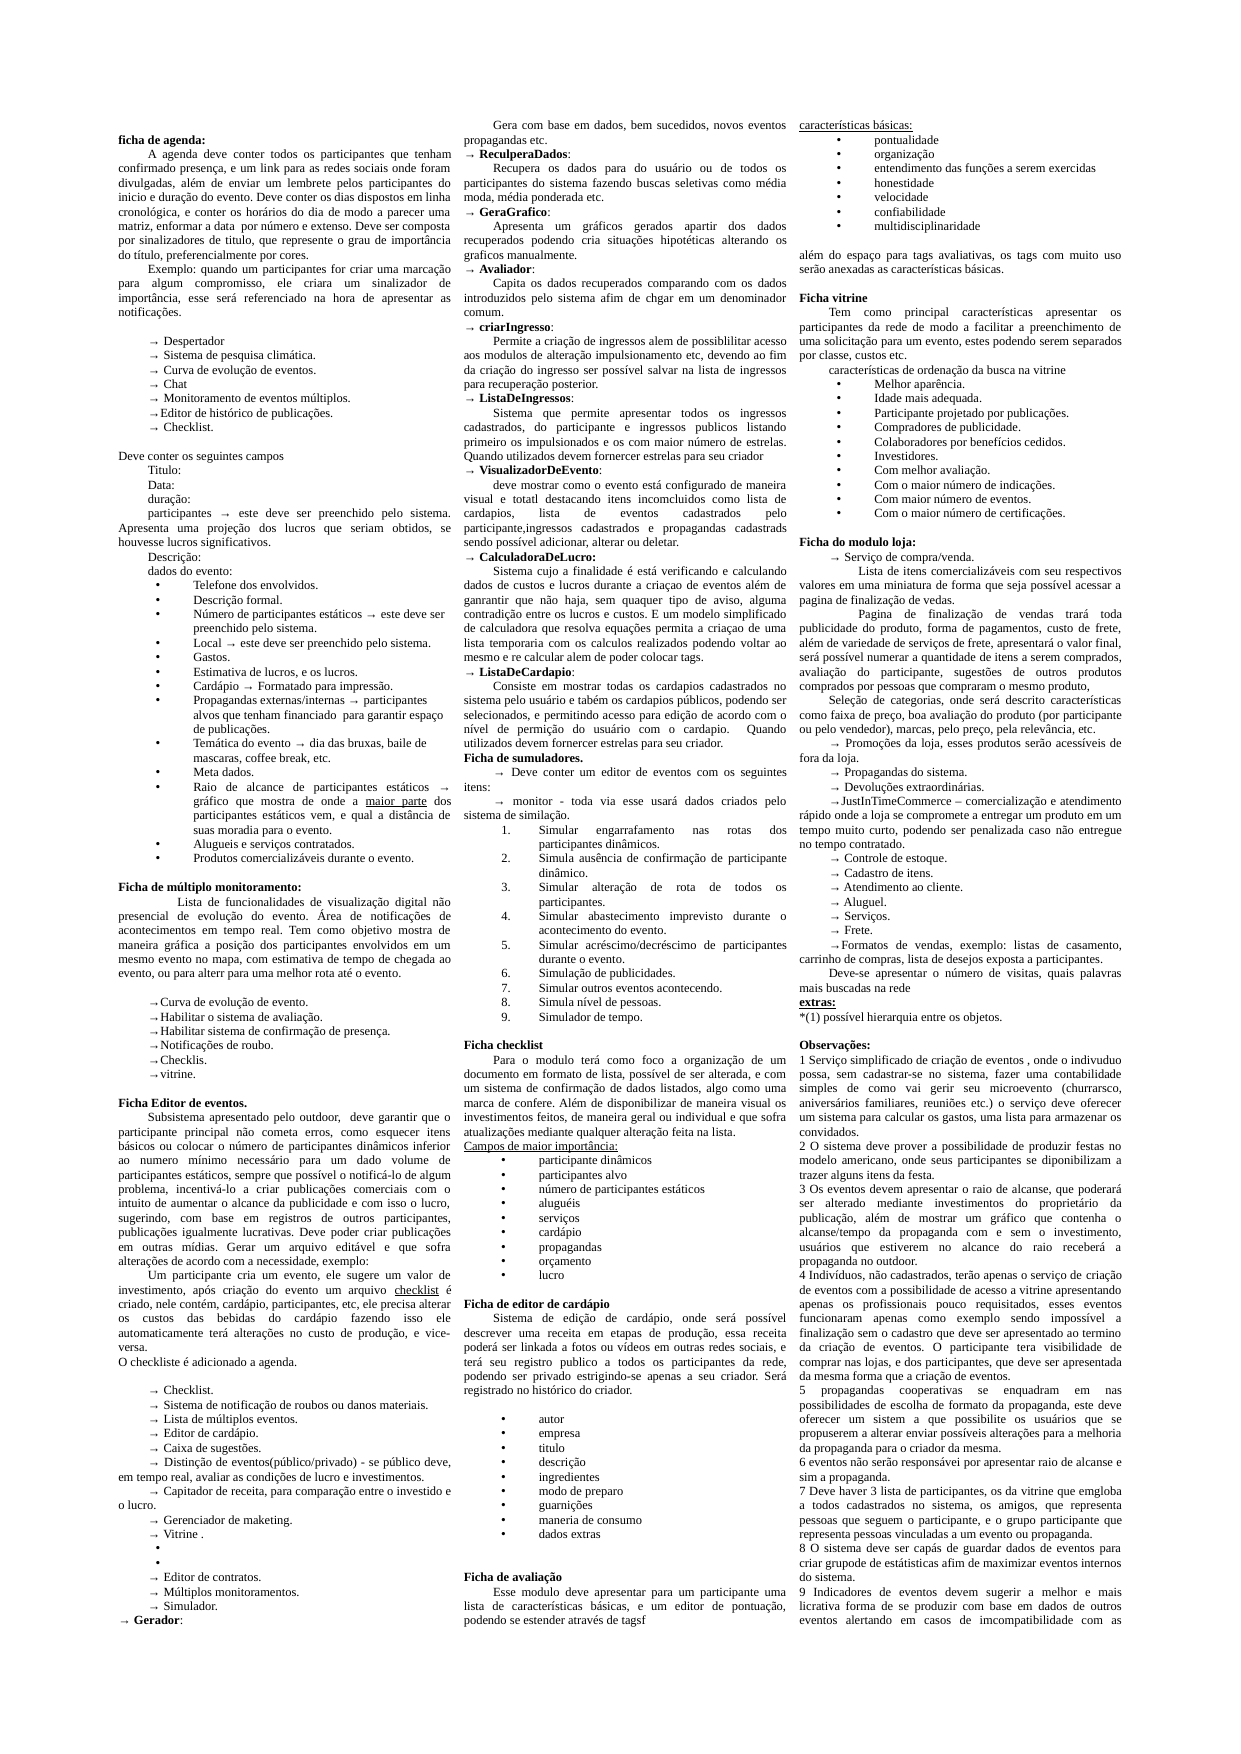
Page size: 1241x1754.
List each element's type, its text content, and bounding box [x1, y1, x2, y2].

list Número de participantes estáticos → este deve ser preenchido pelo sistema. [156, 607, 451, 636]
text → ReculperaDados: [463, 147, 787, 161]
list Cardápio → Formatado para impressão. [156, 679, 451, 693]
text características básicas: [799, 118, 1122, 132]
text → Atendimento ao cliente. [799, 880, 1122, 894]
text → Monitoramento de eventos múltiplos. [118, 391, 451, 406]
text → GeraGrafico: [463, 204, 787, 219]
list Simular engarrafamento nas rotas dos participantes dinâmicos. [501, 822, 787, 851]
text → Frete. [799, 923, 1122, 937]
text A agenda deve conter todos os participantes que tenham confirmado presença, e um link para as redes sociais onde foram divulgadas, além de enviar um lembrete pelos participantes do inicio e duração do evento. Deve conter os dias dispostos em linha cronológica, e conter os horários do dia de modo a parecer uma matriz, enformar a data por número e extenso. Deve ser composta por sinalizadores de titulo, que represente o grau de importância do título, preferencialmente por cores. [118, 147, 451, 262]
list Produtos comercializáveis durante o evento. [156, 851, 451, 866]
text →vitrine. [118, 1067, 451, 1081]
text Apresenta um gráficos gerados apartir dos dados recuperados podendo cria situações hipotéticas alterando os graficos manualmente. [463, 219, 787, 262]
list multidisciplinaridade [837, 219, 1122, 233]
text duração: [118, 492, 451, 506]
text 4 Indivíduos, não cadastrados, terão apenas o serviço de criação de eventos com a possibilidade de acesso a vitrine apresentando apenas os profissionais pouco requisitados, esses eventos funcionaram apenas como exemplo sendo impossível a finalização sem o cadastro que deve ser apresentado ao termino da criação de eventos. O participante tera visibilidade de comprar nas lojas, e dos participantes, que deve ser apresentada da mesma forma que a criação de eventos. [799, 1268, 1122, 1383]
text *(1) possível hierarquia entre os objetos. [799, 1009, 1122, 1024]
list Colaboradores por benefícios cedidos. [837, 434, 1122, 449]
list Idade mais adequada. [837, 391, 1122, 406]
text 1 Serviço simplificado de criação de eventos , onde o indivuduo possa, sem cadastrar-se no sistema, fazer uma contabilidade simples de como vai gerir seu microevento (churrarsco, aniversários familiares, reuniões etc.) o serviço deve oferecer um sistema para calcular os gastos, uma lista para armazenar os convidados. [799, 1052, 1122, 1139]
list confiabilidade [837, 204, 1122, 219]
text Sistema que permite apresentar todos os ingressos cadastrados, do participante e ingressos publicos listando primeiro os impulsionados e os com maior número de estrelas. Quando utilizados devem fornercer estrelas para seu criador [463, 406, 787, 463]
text Pagina de finalização de vendas trará toda publicidade do produto, forma de pagamentos, custo de frete, além de variedade de serviços de frete, apresentará o valor final, será possível numerar a quantidade de itens a serem comprados, avaliação do participante, sugestões de outros produtos comprados por pessoas que compraram o mesmo produto, [799, 607, 1122, 693]
text Permite a criação de ingressos alem de possiblilitar acesso aos modulos de alteração impulsionamento etc, devendo ao fim da criação do ingresso ser possível salvar na lista de ingressos para recuperação posterior. [463, 334, 787, 391]
text Seleção de categorias, onde será descrito características como faixa de preço, boa avaliação do produto (por participante ou pelo vendedor), marcas, pelo preço, pela relevância, etc. [799, 693, 1122, 736]
text → Chat [118, 377, 451, 391]
text Lista de itens comercializáveis com seu respectivos valores em uma miniatura de forma que seja possível acessar a pagina de finalização de vedas. [799, 564, 1122, 607]
text Ficha Editor de eventos. [118, 1096, 451, 1110]
text → Curva de evolução de eventos. [118, 362, 451, 377]
text → Deve conter um editor de eventos com os seguintes itens: [463, 765, 787, 794]
text Descrição: [118, 549, 451, 564]
list ingredientes [501, 1469, 787, 1484]
text Exemplo: quando um participantes for criar uma marcação para algum compromisso, ele criara um sinalizador de importância, esse será referenciado na hora de apresentar as notificações. [118, 262, 451, 319]
list Investidores. [837, 449, 1122, 463]
text 8 O sistema deve ser capás de guardar dados de eventos para criar grupode de estátisticas afim de maximizar eventos internos do sistema. [799, 1541, 1122, 1584]
text → Simulador. [118, 1599, 451, 1613]
text Deve conter os seguintes campos [118, 449, 451, 463]
list Simula nível de pessoas. [501, 995, 787, 1009]
text Lista de funcionalidades de visualização digital não presencial de evolução do evento. Área de notificações de acontecimentos em tempo real. Tem como objetivo mostra de maneira gráfica a posição dos participantes envolvidos em um mesmo evento no mapa, com estimativa de tempo de chegada ao evento, ou para alterr para uma melhor rota até o evento. [118, 894, 451, 981]
list Participante projetado por publicações. [837, 406, 1122, 420]
text → Sistema de notificação de roubos ou danos materiais. [118, 1397, 451, 1412]
text → Cadastro de itens. [799, 866, 1122, 880]
text 9 Indicadores de eventos devem sugerir a melhor e mais licrativa forma de se produzir com base em dados de outros eventos alertando em casos de imcompatibilidade com as [799, 1584, 1122, 1627]
text →Editor de histórico de publicações. [118, 406, 451, 420]
text → Distinção de eventos(público/privado) - se público deve, em tempo real, avaliar as condições de lucro e investimentos. [118, 1455, 451, 1484]
text 3 Os eventos devem apresentar o raio de alcanse, que poderará ser alterado mediante investimentos do proprietário da publicação, além de mostrar um gráfico que contenha o alcanse/tempo da propaganda com e sem o investimento, usuários que estiverem no alcance do raio receberá a propaganda no outdoor. [799, 1182, 1122, 1268]
text Ficha checklist [463, 1038, 787, 1052]
list maneria de consumo [501, 1512, 787, 1527]
text →Checklis. [118, 1052, 451, 1067]
text Observações: [799, 1038, 1122, 1052]
list Raio de alcance de participantes estáticos → gráfico que mostra de onde a maior parte dos participantes estáticos vem, e qual a distância de suas moradia para o evento. [156, 779, 451, 837]
text → Editor de cardápio. [118, 1426, 451, 1441]
text Campos de maior importância: [463, 1139, 787, 1153]
text →Notificações de roubo. [118, 1038, 451, 1052]
list Simular acréscimo/decréscimo de participantes durante o evento. [501, 937, 787, 966]
list Telefone dos envolvidos. [156, 578, 451, 592]
text → Devoluções extraordinárias. [799, 779, 1122, 794]
text Ficha de avaliação [463, 1570, 787, 1584]
text Sistema de edição de cardápio, onde será possível descrever uma receita em etapas de produção, essa receita poderá ser linkada a fotos ou vídeos em outras redes sociais, e terá seu registro publico a todos os participantes da rede, podendo ser privado estrigindo-se apenas a seu criador. Será registrado no histórico do criador. [463, 1311, 787, 1397]
list lucro [501, 1268, 787, 1282]
list Local → este deve ser preenchido pelo sistema. [156, 636, 451, 650]
text 7 Deve haver 3 lista de participantes, os da vitrine que emgloba a todos cadastrados no sistema, os amigos, que representa pessoas que seguem o participante, e o grupo participante que representa pessoas vinculadas a um evento ou propaganda. [799, 1484, 1122, 1541]
text → Promoções da loja, esses produtos serão acessíveis de fora da loja. [799, 736, 1122, 765]
text → Avaliador: [463, 262, 787, 276]
list Alugueis e serviços contratados. [156, 837, 451, 851]
text Ficha de editor de cardápio [463, 1297, 787, 1311]
text →JustInTimeCommerce – comercialização e atendimento rápido onde a loja se compromete a entregar um produto em um tempo muito curto, podendo ser penalizada caso não entregue no tempo contratado. [799, 794, 1122, 851]
text Para o modulo terá como foco a organização de um documento em formato de lista, possível de ser alterada, e com um sistema de confirmação de dados listados, algo como uma marca de confere. Além de disponibilizar de maneira visual os investimentos feitos, de maneira geral ou individual e que sofra atualizações mediante qualquer alteração feita na lista. [463, 1052, 787, 1139]
text ficha de agenda: [118, 132, 451, 147]
text participantes → este deve ser preenchido pelo sistema. Apresenta uma projeção dos lucros que seriam obtidos, se houvesse lucros significativos. [118, 506, 451, 549]
list Simular outros eventos acontecendo. [501, 981, 787, 995]
list Simulação de publicidades. [501, 966, 787, 981]
text Tem como principal características apresentar os participantes da rede de modo a facilitar a preenchimento de uma solicitação para um evento, estes podendo serem separados por classe, custos etc. [799, 305, 1122, 362]
text → Capitador de receita, para comparação entre o investido e o lucro. [118, 1484, 451, 1512]
list entendimento das funções a serem exercidas [837, 161, 1122, 176]
text → Serviço de compra/venda. [799, 549, 1122, 564]
text → Gerenciador de maketing. [118, 1512, 451, 1527]
text → criarIngresso: [463, 319, 787, 334]
text características de ordenação da busca na vitrine [799, 362, 1122, 377]
text Consiste em mostrar todas os cardapios cadastrados no sistema pelo usuário e tabém os cardapios públicos, podendo ser selecionados, e permitindo acesso para edição de acordo com o nível de permição do usuário com o cardapio. Quando utilizados devem fornercer estrelas para seu criador. [463, 679, 787, 751]
list propagandas [501, 1239, 787, 1254]
list Simular abastecimento imprevisto durante o acontecimento do evento. [501, 909, 787, 937]
list Estimativa de lucros, e os lucros. [156, 664, 451, 679]
text → Múltiplos monitoramentos. [118, 1584, 451, 1599]
list Temática do evento → dia das bruxas, baile de mascaras, coffee break, etc. [156, 736, 451, 765]
list Simulador de tempo. [501, 1009, 787, 1024]
list orçamento [501, 1254, 787, 1268]
text Capita os dados recuperados comparando com os dados introduzidos pelo sistema afim de chgar em um denominador comum. [463, 276, 787, 319]
text deve mostrar como o evento está configurado de maneira visual e totatl destacando itens incomcluidos como lista de cardapios, lista de eventos cadastrados pelo participante,ingressos cadastrados e propagandas cadastrads sendo possível adicionar, alterar ou deletar. [463, 477, 787, 549]
text →Curva de evolução de evento. [118, 995, 451, 1009]
text Titulo: [118, 463, 451, 477]
text →Habilitar sistema de confirmação de presença. [118, 1024, 451, 1038]
text Ficha vitrine [799, 291, 1122, 305]
text Esse modulo deve apresentar para um participante uma lista de características básicas, e um editor de pontuação, podendo se estender através de tagsf [463, 1584, 787, 1627]
list titulo [501, 1441, 787, 1455]
list dados extras [501, 1527, 787, 1541]
list participante dinâmicos [501, 1153, 787, 1167]
text além do espaço para tags avaliativas, os tags com muito uso serão anexadas as características básicas. [799, 247, 1122, 276]
list autor [501, 1412, 787, 1426]
text →Habilitar o sistema de avaliação. [118, 1009, 451, 1024]
text → ListaDeCardapio: [463, 664, 787, 679]
text 2 O sistema deve prover a possibilidade de produzir festas no modelo americano, onde seus participantes se diponibilizam a trazer alguns itens da festa. [799, 1139, 1122, 1182]
list Simular alteração de rota de todos os participantes. [501, 880, 787, 909]
text Ficha de sumuladores. [463, 751, 787, 765]
list participantes alvo [501, 1167, 787, 1182]
text 6 eventos não serão responsávei por apresentar raio de alcanse e sim a propaganda. [799, 1455, 1122, 1484]
text → monitor - toda via esse usará dados criados pelo sistema de similação. [463, 794, 787, 822]
list Com o maior número de certificações. [837, 506, 1122, 521]
list número de participantes estáticos [501, 1182, 787, 1196]
text O checkliste é adicionado a agenda. [118, 1354, 451, 1369]
text → CalculadoraDeLucro: [463, 549, 787, 564]
text 5 propagandas cooperativas se enquadram em nas possibilidades de escolha de formato da propaganda, este deve oferecer um sistem a que possibilite os usuários que se propuserem a alterar enviar possíveis alterações para a melhoria da propaganda para o criador da mesma. [799, 1383, 1122, 1455]
list Meta dados. [156, 765, 451, 779]
text dados do evento: [118, 564, 451, 578]
list velocidade [837, 190, 1122, 204]
list Descrição formal. [156, 592, 451, 607]
text → Lista de múltiplos eventos. [118, 1412, 451, 1426]
text Deve-se apresentar o número de visitas, quais palavras mais buscadas na rede [799, 966, 1122, 995]
text → Checklist. [118, 1383, 451, 1397]
list cardápio [501, 1225, 787, 1239]
text → Vitrine . [118, 1527, 451, 1541]
list descrição [501, 1455, 787, 1469]
list organização [837, 147, 1122, 161]
text Subsistema apresentado pelo outdoor, deve garantir que o participante principal não cometa erros, como esquecer itens básicos ou colocar o número de participantes dinâmicos inferior ao numero mínimo necessário para um dado volume de participantes estáticos, sempre que possível o notificá-lo de algum problema, incentivá-lo a criar publicações comerciais com o intuito de aumentar o alcance da publicidade e com isso o lucro, sugerindo, com base em registros de outros participantes, publicações igualmente lucrativas. Deve poder criar publicações em outras mídias. Gerar um arquivo editável e que sofra alterações de acordo com a necessidade, exemplo: [118, 1110, 451, 1268]
list Com melhor avaliação. [837, 463, 1122, 477]
text → Serviços. [799, 909, 1122, 923]
text → Aluguel. [799, 894, 1122, 909]
list aluguéis [501, 1196, 787, 1211]
text → VisualizadorDeEvento: [463, 463, 787, 477]
text → ListaDeIngressos: [463, 391, 787, 406]
text → Editor de contratos. [118, 1570, 451, 1584]
list guarnições [501, 1498, 787, 1512]
list Melhor aparência. [837, 377, 1122, 391]
text Recupera os dados para do usuário ou de todos os participantes do sistema fazendo buscas seletivas como média moda, média ponderada etc. [463, 161, 787, 204]
list Com maior número de eventos. [837, 492, 1122, 506]
text → Caixa de sugestões. [118, 1441, 451, 1455]
text → Controle de estoque. [799, 851, 1122, 866]
list Propagandas externas/internas → participantes alvos que tenham financiado para garantir espaço de publicações. [156, 693, 451, 736]
text → Propagandas do sistema. [799, 765, 1122, 779]
list Simula ausência de confirmação de participante dinâmico. [501, 851, 787, 880]
text Ficha de múltiplo monitoramento: [118, 880, 451, 894]
text Ficha do modulo loja: [799, 535, 1122, 549]
list Com o maior número de indicações. [837, 477, 1122, 492]
text Data: [118, 477, 451, 492]
list serviços [501, 1211, 787, 1225]
text → Gerador: [118, 1613, 451, 1627]
list empresa [501, 1426, 787, 1441]
text → Sistema de pesquisa climática. [118, 348, 451, 362]
list pontualidade [837, 132, 1122, 147]
text Sistema cujo a finalidade é está verificando e calculando dados de custos e lucros durante a criaçao de eventos além de ganrantir que não haja, sem quaquer tipo de aviso, alguma contradição entre os lucros e custos. E um modelo simplificado de calculadora que resolva equações permita a criaçao de uma lista temporaria com os calculos realizados podendo voltar ao mesmo e re calcular alem de poder colocar tags. [463, 564, 787, 664]
text → Despertador [118, 334, 451, 348]
text Gera com base em dados, bem sucedidos, novos eventos propagandas etc. [463, 118, 787, 147]
text extras: [799, 995, 1122, 1009]
list Gastos. [156, 650, 451, 664]
text → Checklist. [118, 420, 451, 434]
list honestidade [837, 176, 1122, 190]
text →Formatos de vendas, exemplo: listas de casamento, carrinho de compras, lista de desejos exposta a participantes. [799, 937, 1122, 966]
list modo de preparo [501, 1484, 787, 1498]
text Um participante cria um evento, ele sugere um valor de investimento, após criação do evento um arquivo checklist é criado, nele contém, cardápio, participantes, etc, ele precisa alterar os custos das bebidas do cardápio fazendo isso ele automaticamente terá alterações no custo de produção, e vice-versa. [118, 1268, 451, 1354]
list Compradores de publicidade. [837, 420, 1122, 434]
